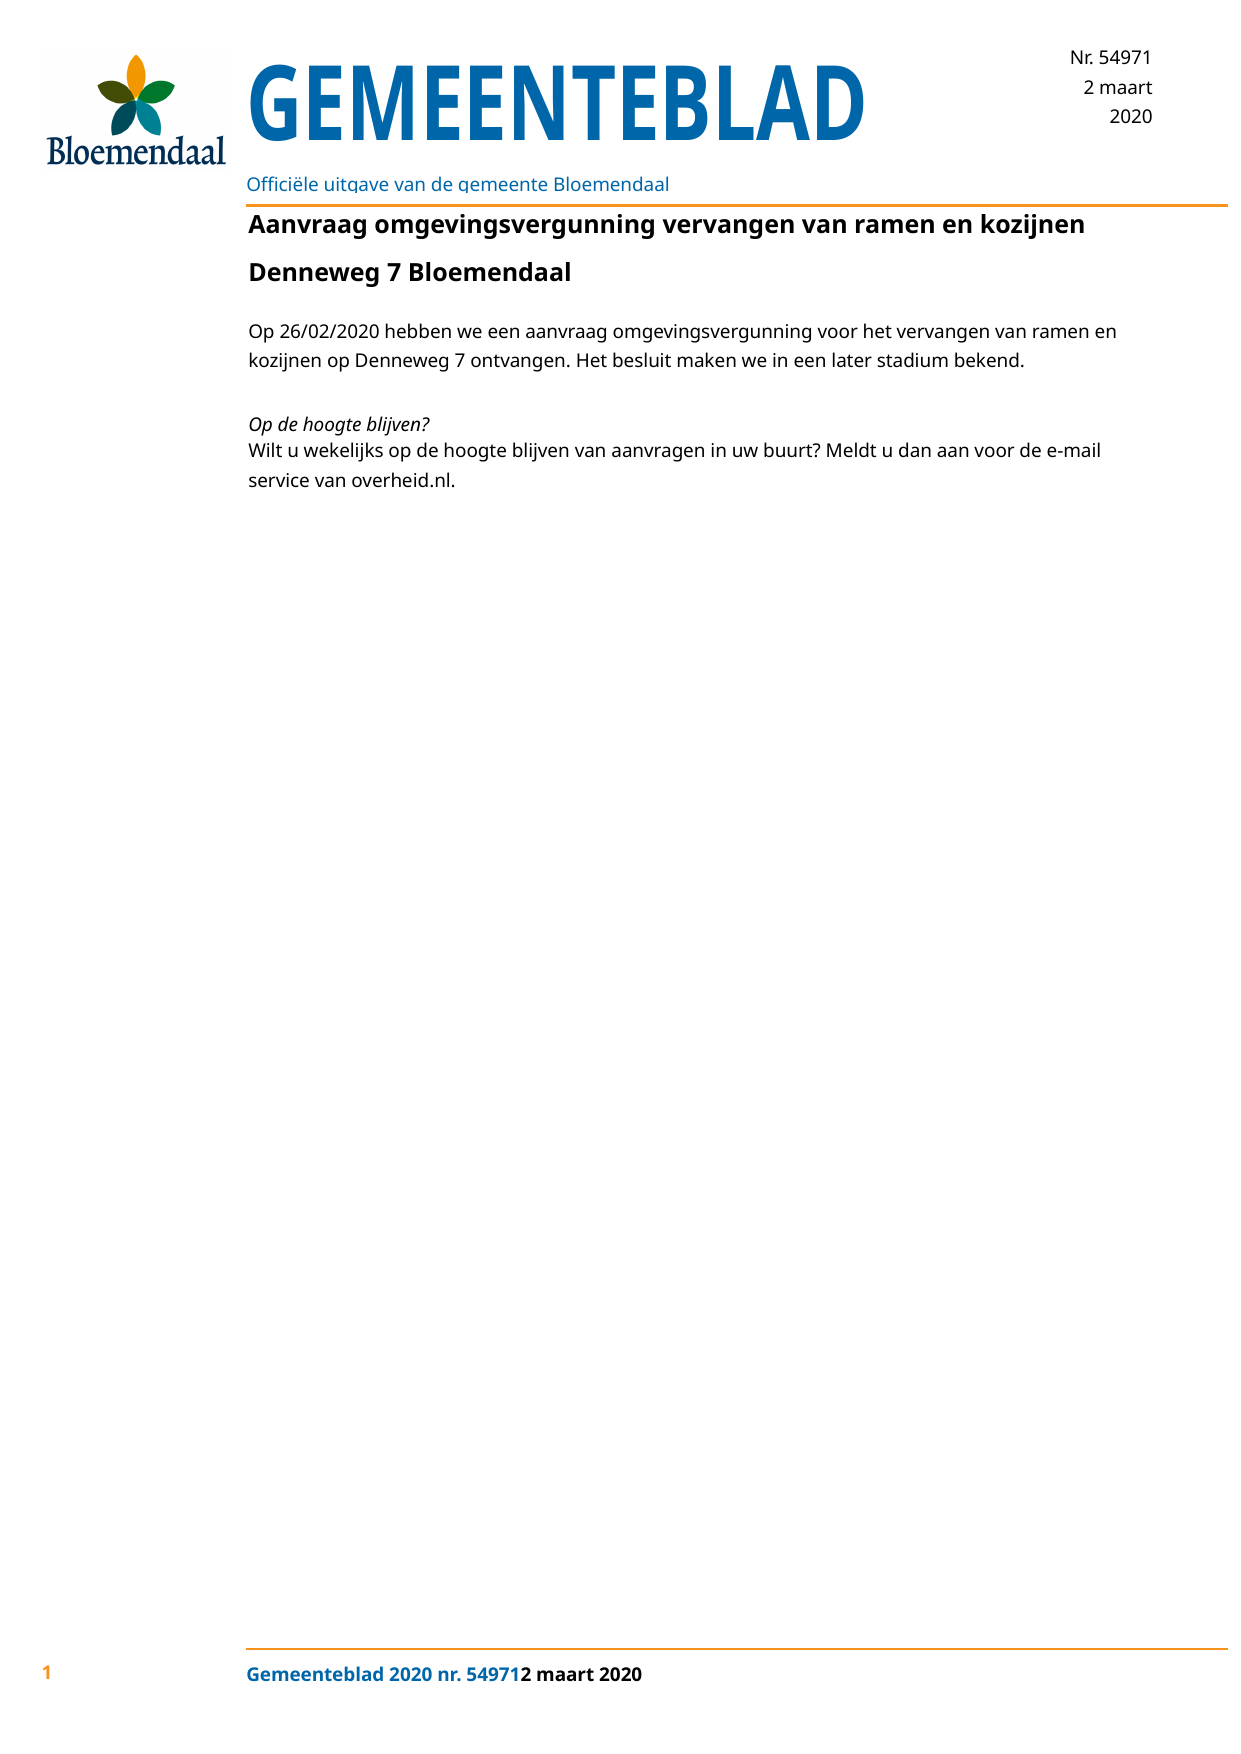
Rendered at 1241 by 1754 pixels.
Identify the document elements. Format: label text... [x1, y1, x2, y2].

text Aanvraag omgevingsvergunning vervangen van ramen en kozijnen Denneweg 7 Bloemendaal [248, 207, 1152, 288]
text Op 26/02/2020 hebben we een aanvraag omgevingsvergunning voor het vervangen van ramen en kozijnen op Denneweg 7 ontvangen. Het besluit maken we in een later stadium bekend. [248, 318, 1152, 373]
text Op de hoogte blijven? [248, 411, 1152, 437]
text Wilt u wekelijks op de hoogte blijven van aanvragen in uw buurt? Meldt u dan aan voor de e-mail service van overheid.nl. [248, 437, 1152, 492]
picture [41, 47, 231, 172]
